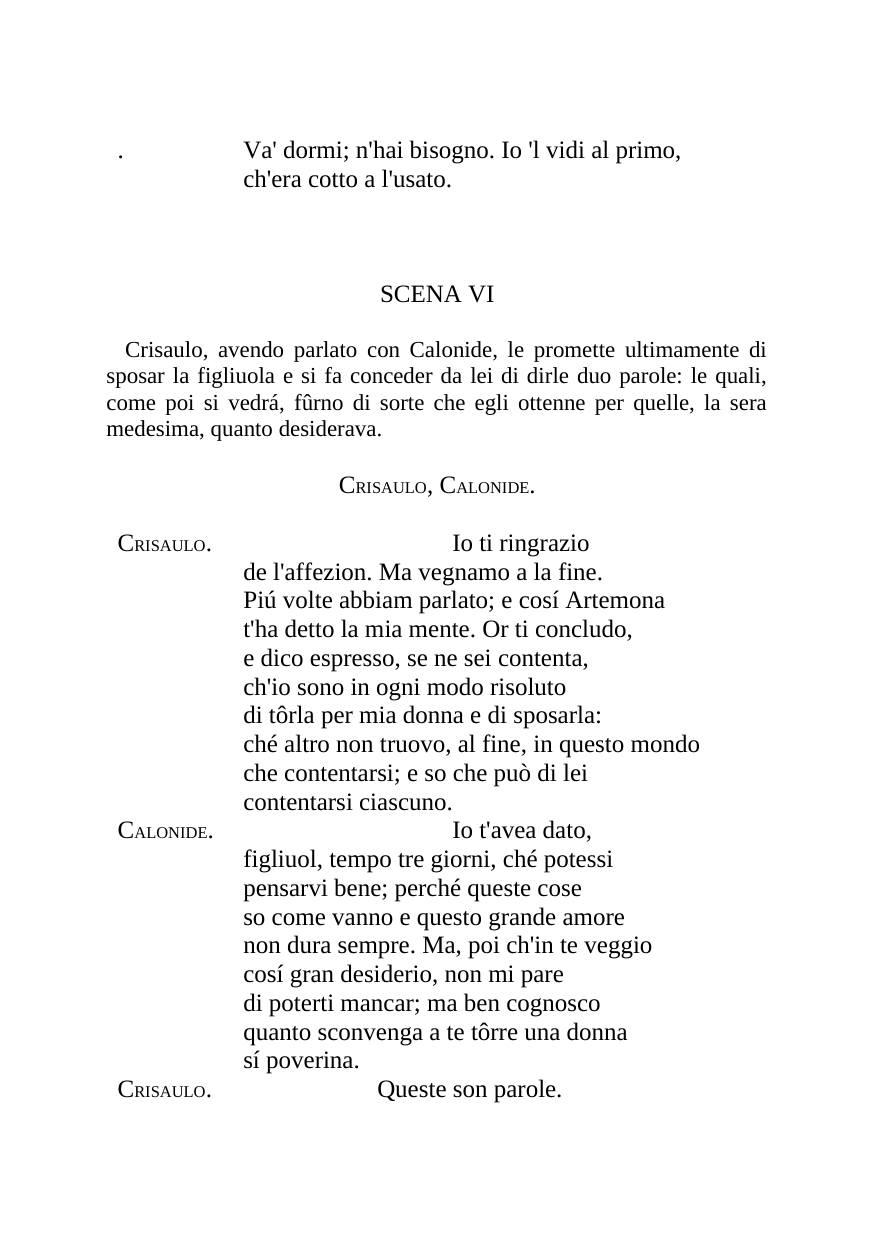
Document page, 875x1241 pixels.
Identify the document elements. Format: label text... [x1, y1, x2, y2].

table_cell Queste son parole. [232, 1074, 768, 1103]
table_cell Crisaulo. [106, 1074, 232, 1103]
table_cell Va' dormi; n'hai bisogno. Io 'l vidi al primo, ch'era cotto a l'usato. [232, 135, 768, 192]
table_cell . [106, 135, 232, 192]
text SCENA VI [106, 279, 768, 307]
table_cell Calonide. [106, 815, 232, 1074]
text Crisaulo, avendo parlato con Calonide, le promette ultimamente di sposar la figliuola e si fa conceder da lei di dirle duo parole: le quali, come poi si vedrá, fûrno di sorte che egli ottenne per quelle, la sera medesima, quanto desiderava. [106, 336, 768, 442]
text Crisaulo, Calonide. [106, 470, 768, 499]
table_cell Io t'avea dato, figliuol, tempo tre giorni, ché potessi pensarvi bene; perché queste cose so come vanno e questo grande amore non dura sempre. Ma, poi ch'in te veggio cosí gran desiderio, non mi pare di poterti mancar; ma ben cognosco quanto sconvenga a te tôrre una donna sí poverina. [232, 815, 768, 1074]
table_header Io ti ringrazio de l'affezion. Ma vegnamo a la fine. Piú volte abbiam parlato; e cosí Artemona t'ha detto la mia mente. Or ti concludo, e dico espresso, se ne sei contenta, ch'io sono in ogni modo risoluto di tôrla per mia donna e di sposarla: ché altro non truovo, al fine, in questo mondo che contentarsi; e so che può di lei contentarsi ciascuno. [232, 528, 768, 815]
table_header Crisaulo. [106, 528, 232, 815]
